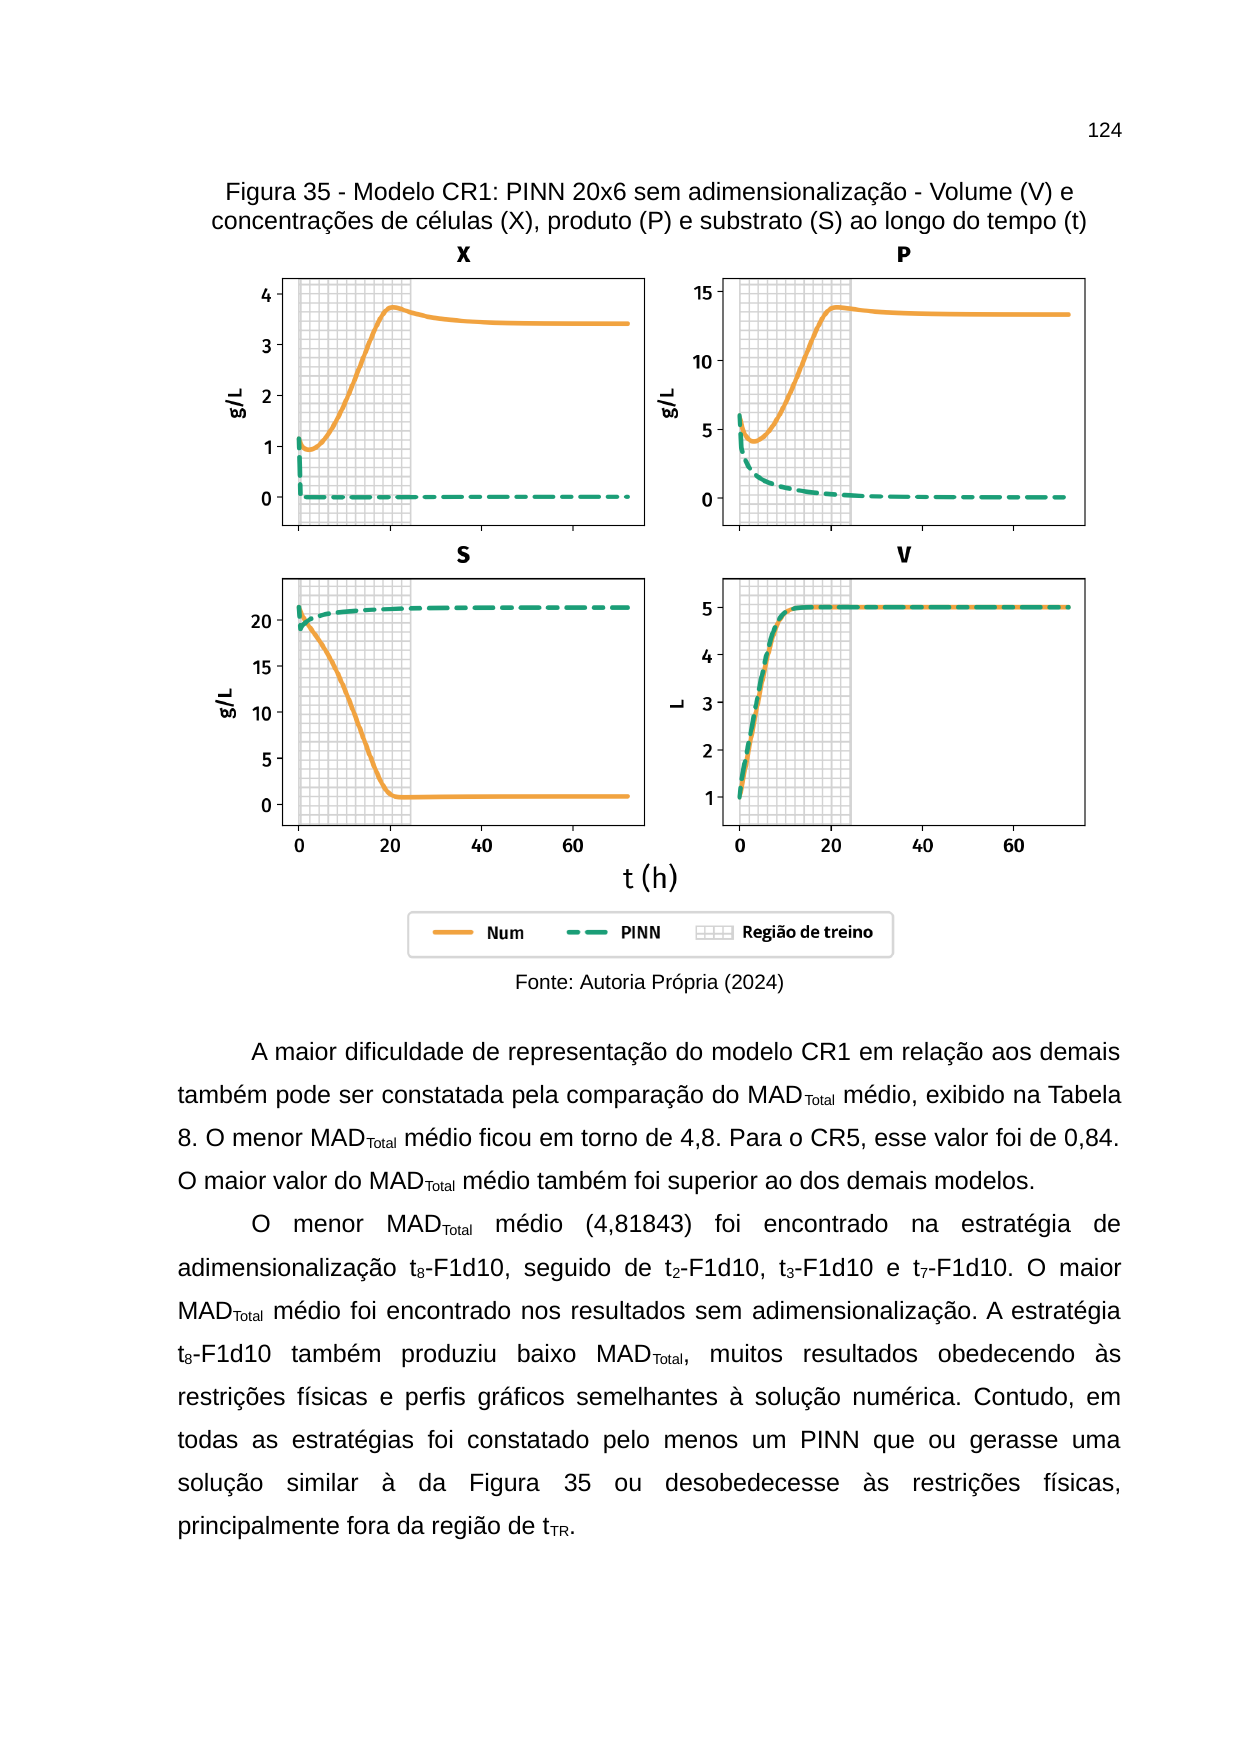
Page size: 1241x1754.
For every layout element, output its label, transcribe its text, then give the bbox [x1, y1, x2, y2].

text O menor MADTotal médio (4,81843) foi encontrado na estratégia de adimensionalização t8-F1d10, seguido de t2-F1d10, t3-F1d10 e t7-F1d10. O maior MADTotal médio foi encontrado nos resultados sem adimensionalização. A estratégia t8-F1d10 também produziu baixo MADTotal, muitos resultados obedecendo às restrições físicas e perfis gráficos semelhantes à solução numérica. Contudo, em todas as estratégias foi constatado pelo menos um PINN que ou gerasse uma solução similar à da Figura 35 ou desobedecesse às restrições físicas, principalmente fora da região de tTR. [177, 1209, 1122, 1540]
text Fonte: Autoria Própria (2024) [177, 963, 1122, 994]
picture [177, 234, 1123, 963]
text A maior dificuldade de representação do modelo CR1 em relação aos demais também pode ser constatada pela comparação do MADTotal médio, exibido na Tabela 8. O menor MADTotal médio ficou em torno de 4,8. Para o CR5, esse valor foi de 0,84. O maior valor do MADTotal médio também foi superior ao dos demais modelos. [177, 1037, 1122, 1195]
text Figura 35 - Modelo CR1: PINN 20x6 sem adimensionalização - Volume (V) e concentrações de células (X), produto (P) e substrato (S) ao longo do tempo (t) [177, 177, 1122, 234]
